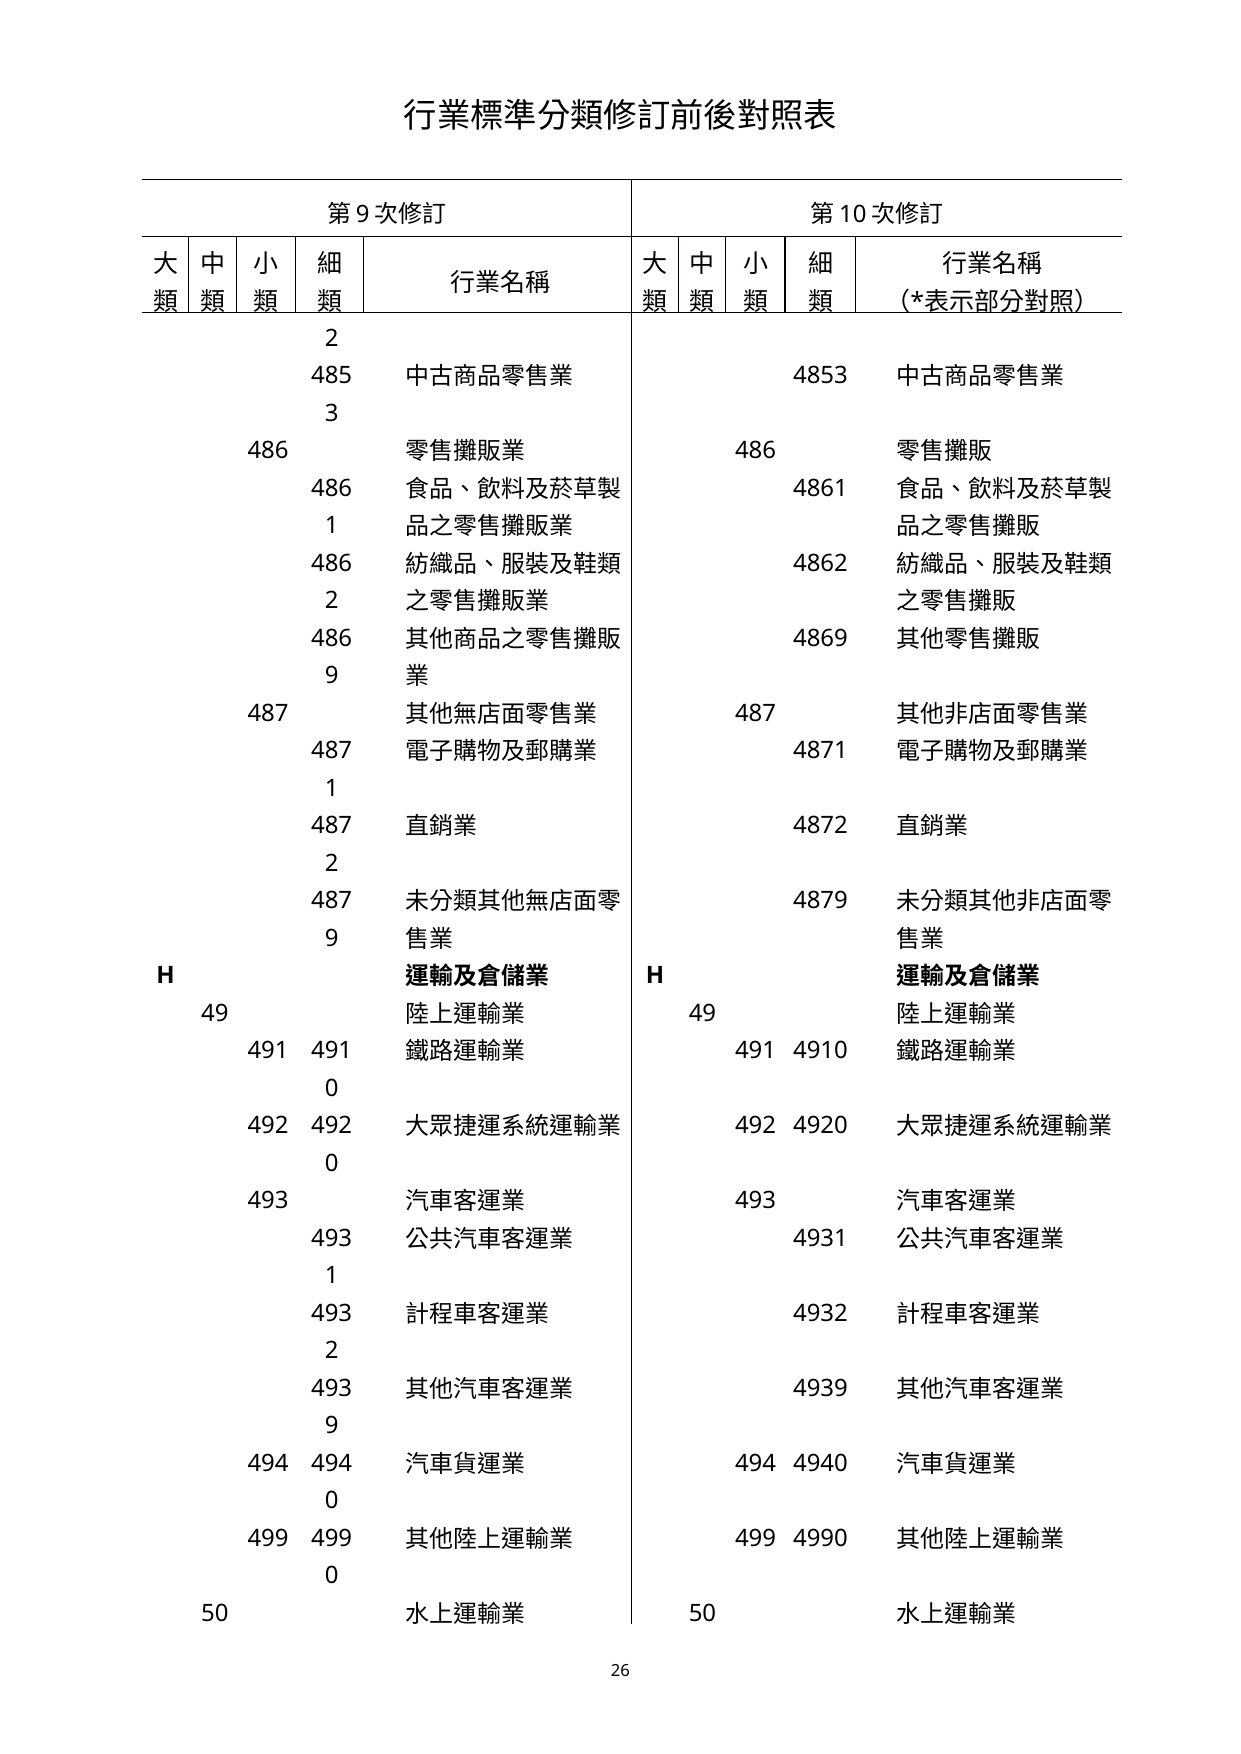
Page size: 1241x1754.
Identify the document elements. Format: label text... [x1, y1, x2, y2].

table_cell 零售攤販 [886, 424, 1122, 462]
table_cell [142, 612, 189, 687]
table_cell [142, 313, 189, 349]
table_cell [189, 537, 236, 612]
table_cell 運輸及倉儲業 [886, 949, 1122, 987]
table_cell 其他無店面零售業 [395, 687, 631, 724]
table_cell [142, 349, 189, 424]
table_cell [236, 537, 295, 612]
table_cell 4940 [295, 1437, 363, 1512]
table_cell [363, 687, 395, 724]
table_cell [785, 949, 856, 987]
table_cell [363, 1437, 395, 1512]
table_cell [679, 1212, 726, 1287]
table_cell [363, 612, 395, 687]
table_cell 486 [236, 424, 295, 462]
table_cell 492 [236, 1099, 295, 1174]
table_cell [142, 462, 189, 537]
table_cell [856, 349, 886, 424]
table_cell 4931 [785, 1212, 856, 1287]
table_cell [363, 462, 395, 537]
table_cell [632, 1024, 678, 1099]
table_cell [189, 462, 236, 537]
table_cell [785, 313, 856, 349]
table_cell [632, 799, 678, 874]
table_cell [856, 949, 886, 987]
table_cell [856, 987, 886, 1024]
table_cell [363, 874, 395, 949]
table_cell 4862 [295, 537, 363, 612]
table_cell 4872 [295, 799, 363, 874]
table_cell 4932 [785, 1287, 856, 1362]
table_cell [236, 799, 295, 874]
table_cell 中古商品零售業 [395, 349, 631, 424]
table_cell [189, 687, 236, 724]
table_cell [726, 799, 785, 874]
table_cell 大眾捷運系統運輸業 [395, 1099, 631, 1174]
table_cell [632, 1362, 678, 1437]
table_cell [395, 313, 631, 349]
table_cell 水上運輸業 [886, 1587, 1122, 1624]
table_cell [679, 799, 726, 874]
table_cell [142, 1174, 189, 1212]
table_cell [632, 1287, 678, 1362]
table_cell 492 [726, 1099, 785, 1174]
table_cell [856, 799, 886, 874]
table_cell 499 [726, 1512, 785, 1587]
table_cell [679, 724, 726, 799]
table_cell 紡織品、服裝及鞋類之零售攤販 [886, 537, 1122, 612]
table_cell [785, 987, 856, 1024]
table_cell 公共汽車客運業 [395, 1212, 631, 1287]
table_cell [189, 313, 236, 349]
table_cell [856, 1024, 886, 1099]
table_cell [295, 687, 363, 724]
table_cell 4931 [295, 1212, 363, 1287]
table_cell [189, 1212, 236, 1287]
table_cell [726, 612, 785, 687]
table_cell 公共汽車客運業 [886, 1212, 1122, 1287]
table_cell [726, 874, 785, 949]
table_cell [632, 1174, 678, 1212]
table_cell 4939 [295, 1362, 363, 1437]
table_cell 鐵路運輸業 [395, 1024, 631, 1099]
table_cell [363, 1587, 395, 1624]
table_cell [679, 949, 726, 987]
table_cell [679, 687, 726, 724]
table_cell 直銷業 [395, 799, 631, 874]
table_cell [295, 987, 363, 1024]
table_cell [632, 987, 678, 1024]
table_cell [363, 1099, 395, 1174]
table_cell 汽車客運業 [395, 1174, 631, 1212]
table_cell 汽車貨運業 [886, 1437, 1122, 1512]
table_cell [189, 349, 236, 424]
table_cell 其他商品之零售攤販業 [395, 612, 631, 687]
table_cell [632, 1587, 678, 1624]
table_cell [632, 1212, 678, 1287]
table_cell [856, 1362, 886, 1437]
table_cell [856, 424, 886, 462]
table_cell [632, 724, 678, 799]
table_cell 食品、飲料及菸草製品之零售攤販 [886, 462, 1122, 537]
table_cell [856, 1212, 886, 1287]
table_cell [142, 1512, 189, 1587]
table_cell [632, 612, 678, 687]
table_cell 4861 [785, 462, 856, 537]
table_cell [363, 1287, 395, 1362]
table_cell 電子購物及郵購業 [395, 724, 631, 799]
table_cell 49 [189, 987, 236, 1024]
table_cell [632, 1437, 678, 1512]
table_cell 大 類 [632, 237, 678, 312]
table_cell [236, 1287, 295, 1362]
table_cell 運輸及倉儲業 [395, 949, 631, 987]
table_cell 直銷業 [886, 799, 1122, 874]
table_cell [236, 1362, 295, 1437]
table_cell 細 類 [296, 237, 363, 312]
table_cell 中古商品零售業 [886, 349, 1122, 424]
table_cell 陸上運輸業 [886, 987, 1122, 1024]
table_cell 未分類其他非店面零售業 [886, 874, 1122, 949]
table_cell [236, 612, 295, 687]
table_cell 4853 [295, 349, 363, 424]
table_cell [363, 537, 395, 612]
table_cell [142, 1212, 189, 1287]
table_cell [632, 1512, 678, 1587]
table_cell [856, 1437, 886, 1512]
table_cell [363, 949, 395, 987]
table_cell [726, 949, 785, 987]
table_cell [189, 1099, 236, 1174]
table_cell 491 [726, 1024, 785, 1099]
table_cell [189, 612, 236, 687]
table_cell [856, 1287, 886, 1362]
table_cell [363, 724, 395, 799]
table_cell [726, 724, 785, 799]
table_cell [142, 987, 189, 1024]
table_cell [142, 1287, 189, 1362]
table_cell 4939 [785, 1362, 856, 1437]
table_cell [632, 349, 678, 424]
table_cell H [632, 949, 678, 987]
table_cell [363, 1362, 395, 1437]
table_cell [726, 349, 785, 424]
table_cell [236, 313, 295, 349]
table_cell [726, 462, 785, 537]
table_cell [679, 349, 726, 424]
table_cell [785, 687, 856, 724]
table_cell [856, 1587, 886, 1624]
table_cell [726, 313, 785, 349]
table_cell [679, 1099, 726, 1174]
table_cell 電子購物及郵購業 [886, 724, 1122, 799]
table_cell [142, 687, 189, 724]
table_cell 4940 [785, 1437, 856, 1512]
table_cell [632, 874, 678, 949]
table_cell [189, 724, 236, 799]
table_cell 大眾捷運系統運輸業 [886, 1099, 1122, 1174]
table_cell 4920 [785, 1099, 856, 1174]
table_cell 493 [236, 1174, 295, 1212]
table_cell [363, 1212, 395, 1287]
table_cell 細 類 [786, 237, 855, 312]
table_cell 499 [236, 1512, 295, 1587]
table_cell 汽車貨運業 [395, 1437, 631, 1512]
table_cell 493 [726, 1174, 785, 1212]
table_cell [856, 537, 886, 612]
table_cell [295, 1587, 363, 1624]
table_cell [142, 537, 189, 612]
table_cell 小 類 [237, 237, 295, 312]
table_cell [785, 1587, 856, 1624]
table_cell 計程車客運業 [886, 1287, 1122, 1362]
table_cell [726, 987, 785, 1024]
table_cell [726, 1212, 785, 1287]
table_cell [785, 1174, 856, 1212]
table_cell [679, 874, 726, 949]
table_cell [295, 949, 363, 987]
table_cell 4879 [785, 874, 856, 949]
table_cell [189, 799, 236, 874]
table_cell [189, 1287, 236, 1362]
table_cell [189, 1174, 236, 1212]
table_cell [679, 537, 726, 612]
table_cell [856, 612, 886, 687]
table_cell 其他陸上運輸業 [886, 1512, 1122, 1587]
table_cell 4920 [295, 1099, 363, 1174]
table_cell [189, 1512, 236, 1587]
table_cell [236, 874, 295, 949]
table_cell 491 [236, 1024, 295, 1099]
table_cell [679, 1512, 726, 1587]
table_cell [189, 424, 236, 462]
table_cell 487 [236, 687, 295, 724]
table_cell 陸上運輸業 [395, 987, 631, 1024]
table_cell 50 [189, 1587, 236, 1624]
table_cell [363, 1024, 395, 1099]
table_cell [679, 313, 726, 349]
table_cell 小 類 [726, 237, 784, 312]
table_cell 487 [726, 687, 785, 724]
table_cell 4932 [295, 1287, 363, 1362]
table_cell [236, 462, 295, 537]
table_cell [142, 1362, 189, 1437]
table_cell [142, 1024, 189, 1099]
table_cell [363, 799, 395, 874]
table_cell 其他非店面零售業 [886, 687, 1122, 724]
table_cell [632, 462, 678, 537]
table_cell 4853 [785, 349, 856, 424]
table_cell [632, 537, 678, 612]
table_cell 水上運輸業 [395, 1587, 631, 1624]
table_cell [856, 313, 886, 349]
table_cell 其他零售攤販 [886, 612, 1122, 687]
table_cell 494 [726, 1437, 785, 1512]
table_cell [679, 1024, 726, 1099]
table_cell [236, 1587, 295, 1624]
table_cell [632, 313, 678, 349]
table_cell [856, 1099, 886, 1174]
table_cell 行業名稱 （*表示部分對照） [856, 237, 1122, 312]
table_cell [679, 1287, 726, 1362]
table_cell [679, 1174, 726, 1212]
table_cell 4861 [295, 462, 363, 537]
table_cell 零售攤販業 [395, 424, 631, 462]
table_cell [142, 1437, 189, 1512]
table_cell 其他汽車客運業 [395, 1362, 631, 1437]
table_cell [142, 799, 189, 874]
table_cell [726, 1362, 785, 1437]
table_cell [363, 1174, 395, 1212]
table_cell [236, 349, 295, 424]
table_cell [679, 1362, 726, 1437]
table_cell [363, 1512, 395, 1587]
table_cell 4872 [785, 799, 856, 874]
table_cell [189, 874, 236, 949]
table_cell 食品、飲料及菸草製品之零售攤販業 [395, 462, 631, 537]
table_cell [632, 687, 678, 724]
table_cell 4871 [295, 724, 363, 799]
table_cell 4871 [785, 724, 856, 799]
table_cell [189, 1362, 236, 1437]
table_cell [886, 313, 1122, 349]
table_cell 4910 [785, 1024, 856, 1099]
table_cell [856, 874, 886, 949]
table_cell [142, 1099, 189, 1174]
table_cell [856, 687, 886, 724]
table_cell 其他汽車客運業 [886, 1362, 1122, 1437]
table_cell 50 [679, 1587, 726, 1624]
table_cell [142, 724, 189, 799]
table_cell 4990 [295, 1512, 363, 1587]
table_cell [363, 424, 395, 462]
table_cell [856, 1512, 886, 1587]
table_cell [189, 1024, 236, 1099]
table_cell [632, 1099, 678, 1174]
table_cell 其他陸上運輸業 [395, 1512, 631, 1587]
table_cell [856, 462, 886, 537]
table_cell [726, 1287, 785, 1362]
table_cell 4869 [295, 612, 363, 687]
table_cell [726, 537, 785, 612]
table_cell [856, 724, 886, 799]
table_cell [679, 462, 726, 537]
table_cell [363, 313, 395, 349]
table_cell 2 [295, 313, 363, 349]
table_cell [236, 724, 295, 799]
table_cell [236, 1212, 295, 1287]
table_cell 計程車客運業 [395, 1287, 631, 1362]
table_cell 4879 [295, 874, 363, 949]
table_cell 4990 [785, 1512, 856, 1587]
table_cell [632, 424, 678, 462]
table_cell 中 類 [679, 237, 725, 312]
table_cell [679, 612, 726, 687]
table_cell [295, 1174, 363, 1212]
table_cell [726, 1587, 785, 1624]
table_cell [142, 424, 189, 462]
table_cell 大 類 [142, 237, 188, 312]
table_cell [679, 1437, 726, 1512]
table_cell 鐵路運輸業 [886, 1024, 1122, 1099]
table_cell [142, 874, 189, 949]
table_cell [856, 1174, 886, 1212]
table_cell [189, 1437, 236, 1512]
table_cell [236, 949, 295, 987]
table_cell 486 [726, 424, 785, 462]
table_cell 紡織品、服裝及鞋類之零售攤販業 [395, 537, 631, 612]
table_cell 行業名稱 [364, 237, 631, 312]
table_cell 494 [236, 1437, 295, 1512]
table_cell 汽車客運業 [886, 1174, 1122, 1212]
table_cell [363, 349, 395, 424]
table_cell [679, 424, 726, 462]
table_cell 4862 [785, 537, 856, 612]
table_cell 中 類 [189, 237, 236, 312]
table_cell H [142, 949, 189, 987]
table_header 第9次修訂 [142, 180, 631, 236]
table_cell [785, 424, 856, 462]
table_cell [363, 987, 395, 1024]
table_cell [142, 1587, 189, 1624]
table_cell [236, 987, 295, 1024]
table_cell [189, 949, 236, 987]
table_cell 未分類其他無店面零售業 [395, 874, 631, 949]
table_cell [295, 424, 363, 462]
table_cell 4910 [295, 1024, 363, 1099]
table_cell 4869 [785, 612, 856, 687]
table_cell 49 [679, 987, 726, 1024]
table_header 第10次修訂 [632, 180, 1122, 236]
